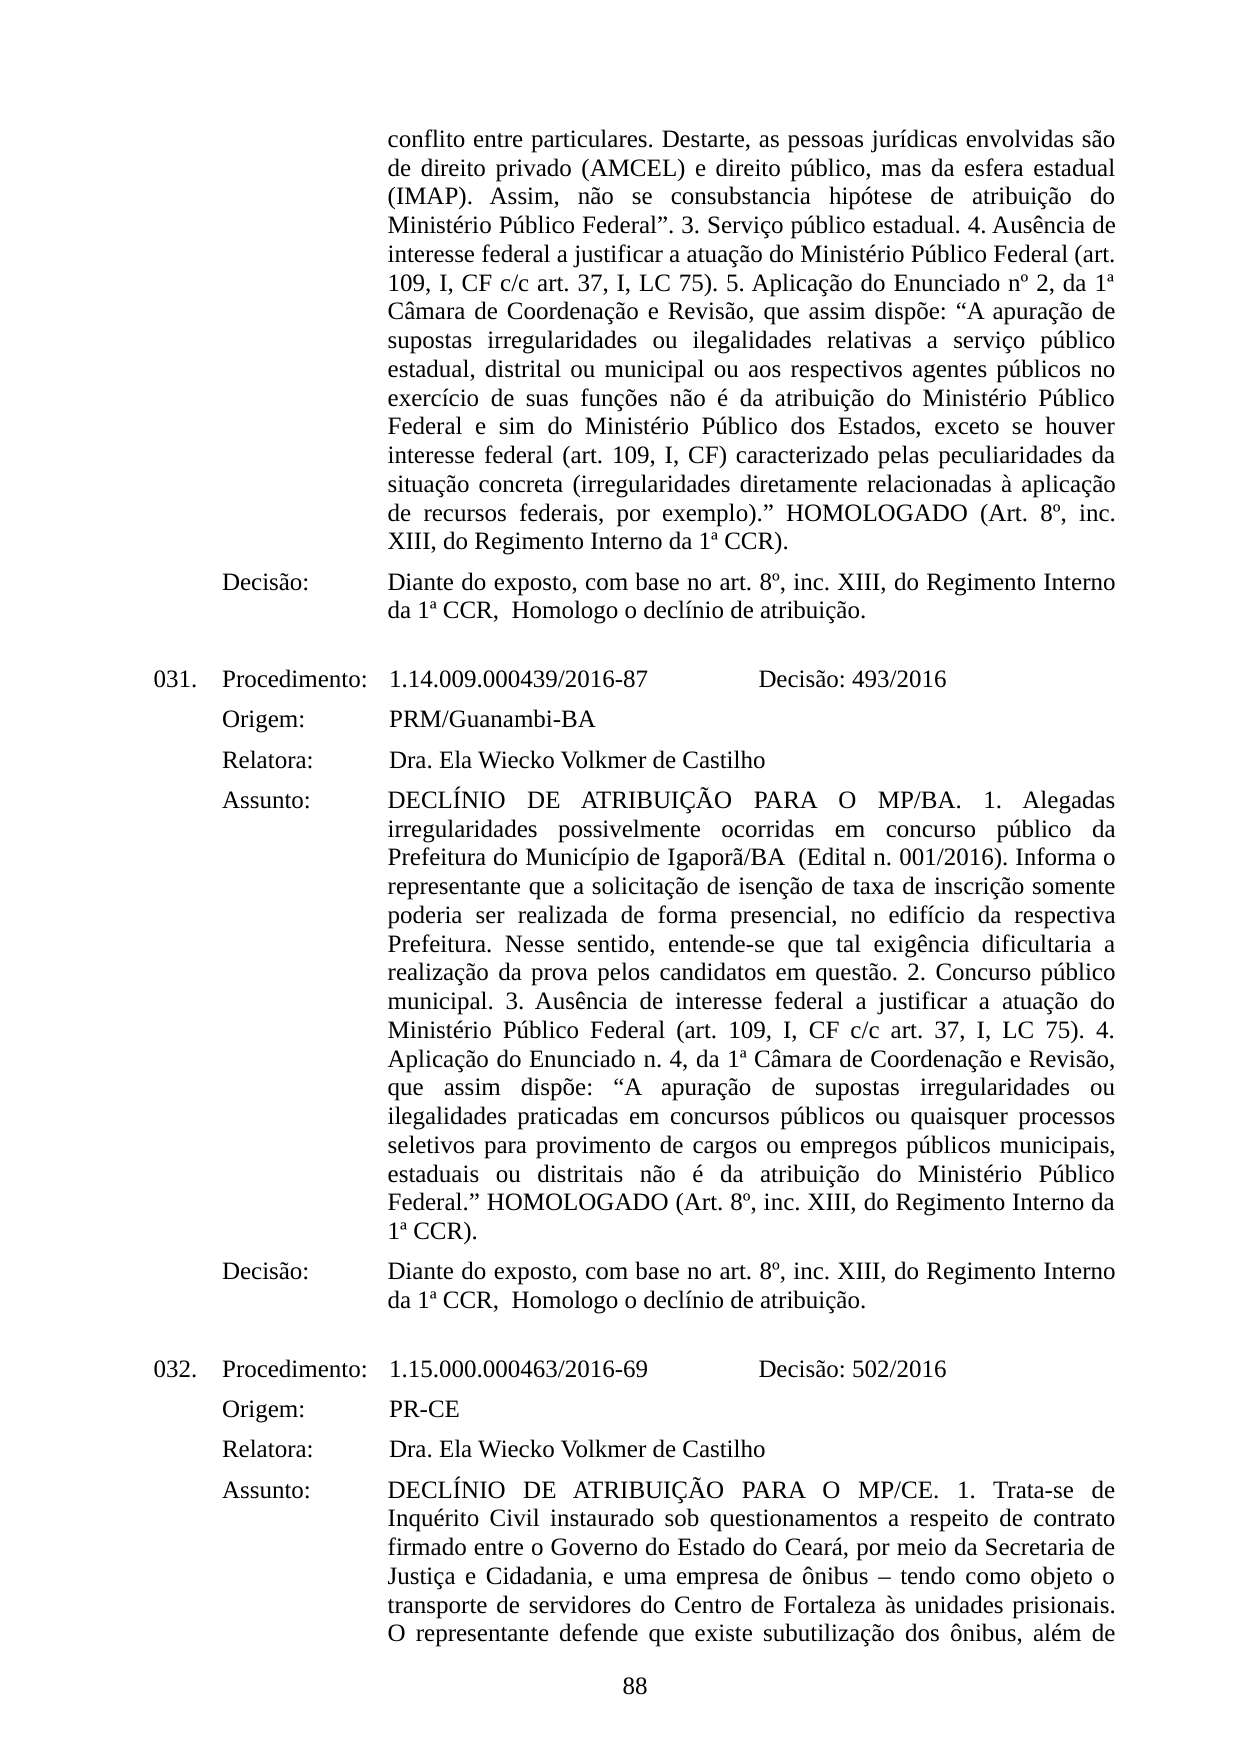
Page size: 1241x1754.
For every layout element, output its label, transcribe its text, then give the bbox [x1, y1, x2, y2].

table_cell Origem: [216, 1389, 383, 1429]
table_cell [148, 1389, 216, 1429]
table_header Procedimento: [216, 1348, 383, 1388]
table_cell [148, 118, 216, 561]
table_header Decisão: 502/2016 [753, 1348, 1122, 1388]
table_header 031. [148, 659, 216, 699]
table_cell Dra. Ela Wiecko Volkmer de Castilho [383, 739, 1122, 779]
table_cell PR-CE [383, 1389, 1122, 1429]
table_cell [148, 699, 216, 739]
table_cell Assunto: [216, 779, 383, 1251]
table_cell Assunto: [216, 1469, 383, 1653]
table_cell Relatora: [216, 1429, 383, 1469]
table_cell [148, 1469, 216, 1653]
table_header 032. [148, 1348, 216, 1388]
table_cell conflito entre particulares. Destarte, as pessoas jurídicas envolvidas são de direito privado (AMCEL) e direito público, mas da esfera estadual (IMAP). Assim, não se consubstancia hipótese de atribuição do Ministério Público Federal”. 3. Serviço público estadual. 4. Ausência de interesse federal a justificar a atuação do Ministério Público Federal (art. 109, I, CF c/c art. 37, I, LC 75). 5. Aplicação do Enunciado nº 2, da 1ª Câmara de Coordenação e Revisão, que assim dispõe: “A apuração de supostas irregularidades ou ilegalidades relativas a serviço público estadual, distrital ou municipal ou aos respectivos agentes públicos no exercício de suas funções não é da atribuição do Ministério Público Federal e sim do Ministério Público dos Estados, exceto se houver interesse federal (art. 109, I, CF) caracterizado pelas peculiaridades da situação concreta (irregularidades diretamente relacionadas à aplicação de recursos federais, por exemplo).” HOMOLOGADO (Art. 8º, inc. XIII, do Regimento Interno da 1ª CCR). [383, 118, 1122, 561]
table_cell [148, 739, 216, 779]
table_header Decisão: 493/2016 [753, 659, 1122, 699]
table_header 1.14.009.000439/2016-87 [383, 659, 752, 699]
table_cell Dra. Ela Wiecko Volkmer de Castilho [383, 1429, 1122, 1469]
table_cell DECLÍNIO DE ATRIBUIÇÃO PARA O MP/BA. 1. Alegadas irregularidades possivelmente ocorridas em concurso público da Prefeitura do Município de Igaporã/BA (Edital n. 001/2016). Informa o representante que a solicitação de isenção de taxa de inscrição somente poderia ser realizada de forma presencial, no edifício da respectiva Prefeitura. Nesse sentido, entende-se que tal exigência dificultaria a realização da prova pelos candidatos em questão. 2. Concurso público municipal. 3. Ausência de interesse federal a justificar a atuação do Ministério Público Federal (art. 109, I, CF c/c art. 37, I, LC 75). 4. Aplicação do Enunciado n. 4, da 1ª Câmara de Coordenação e Revisão, que assim dispõe: “A apuração de supostas irregularidades ou ilegalidades praticadas em concursos públicos ou quaisquer processos seletivos para provimento de cargos ou empregos públicos municipais, estaduais ou distritais não é da atribuição do Ministério Público Federal.” HOMOLOGADO (Art. 8º, inc. XIII, do Regimento Interno da 1ª CCR). [383, 779, 1122, 1251]
table_cell [148, 1429, 216, 1469]
table_cell [216, 118, 383, 561]
table_cell Origem: [216, 699, 383, 739]
table_header Procedimento: [216, 659, 383, 699]
table_header [148, 561, 216, 630]
table_cell Relatora: [216, 739, 383, 779]
table_cell [148, 779, 216, 1251]
table_header 1.15.000.000463/2016-69 [383, 1348, 752, 1388]
table_cell DECLÍNIO DE ATRIBUIÇÃO PARA O MP/CE. 1. Trata-se de Inquérito Civil instaurado sob questionamentos a respeito de contrato firmado entre o Governo do Estado do Ceará, por meio da Secretaria de Justiça e Cidadania, e uma empresa de ônibus – tendo como objeto o transporte de servidores do Centro de Fortaleza às unidades prisionais. O representante defende que existe subutilização dos ônibus, além de [383, 1469, 1122, 1653]
table_header Decisão: [216, 561, 383, 630]
table_header Decisão: [216, 1251, 383, 1319]
table_header [148, 1251, 216, 1319]
table_header Diante do exposto, com base no art. 8º, inc. XIII, do Regimento Interno da 1ª CCR, Homologo o declínio de atribuição. [383, 561, 1122, 630]
table_header Diante do exposto, com base no art. 8º, inc. XIII, do Regimento Interno da 1ª CCR, Homologo o declínio de atribuição. [383, 1251, 1122, 1319]
table_cell PRM/Guanambi-BA [383, 699, 1122, 739]
